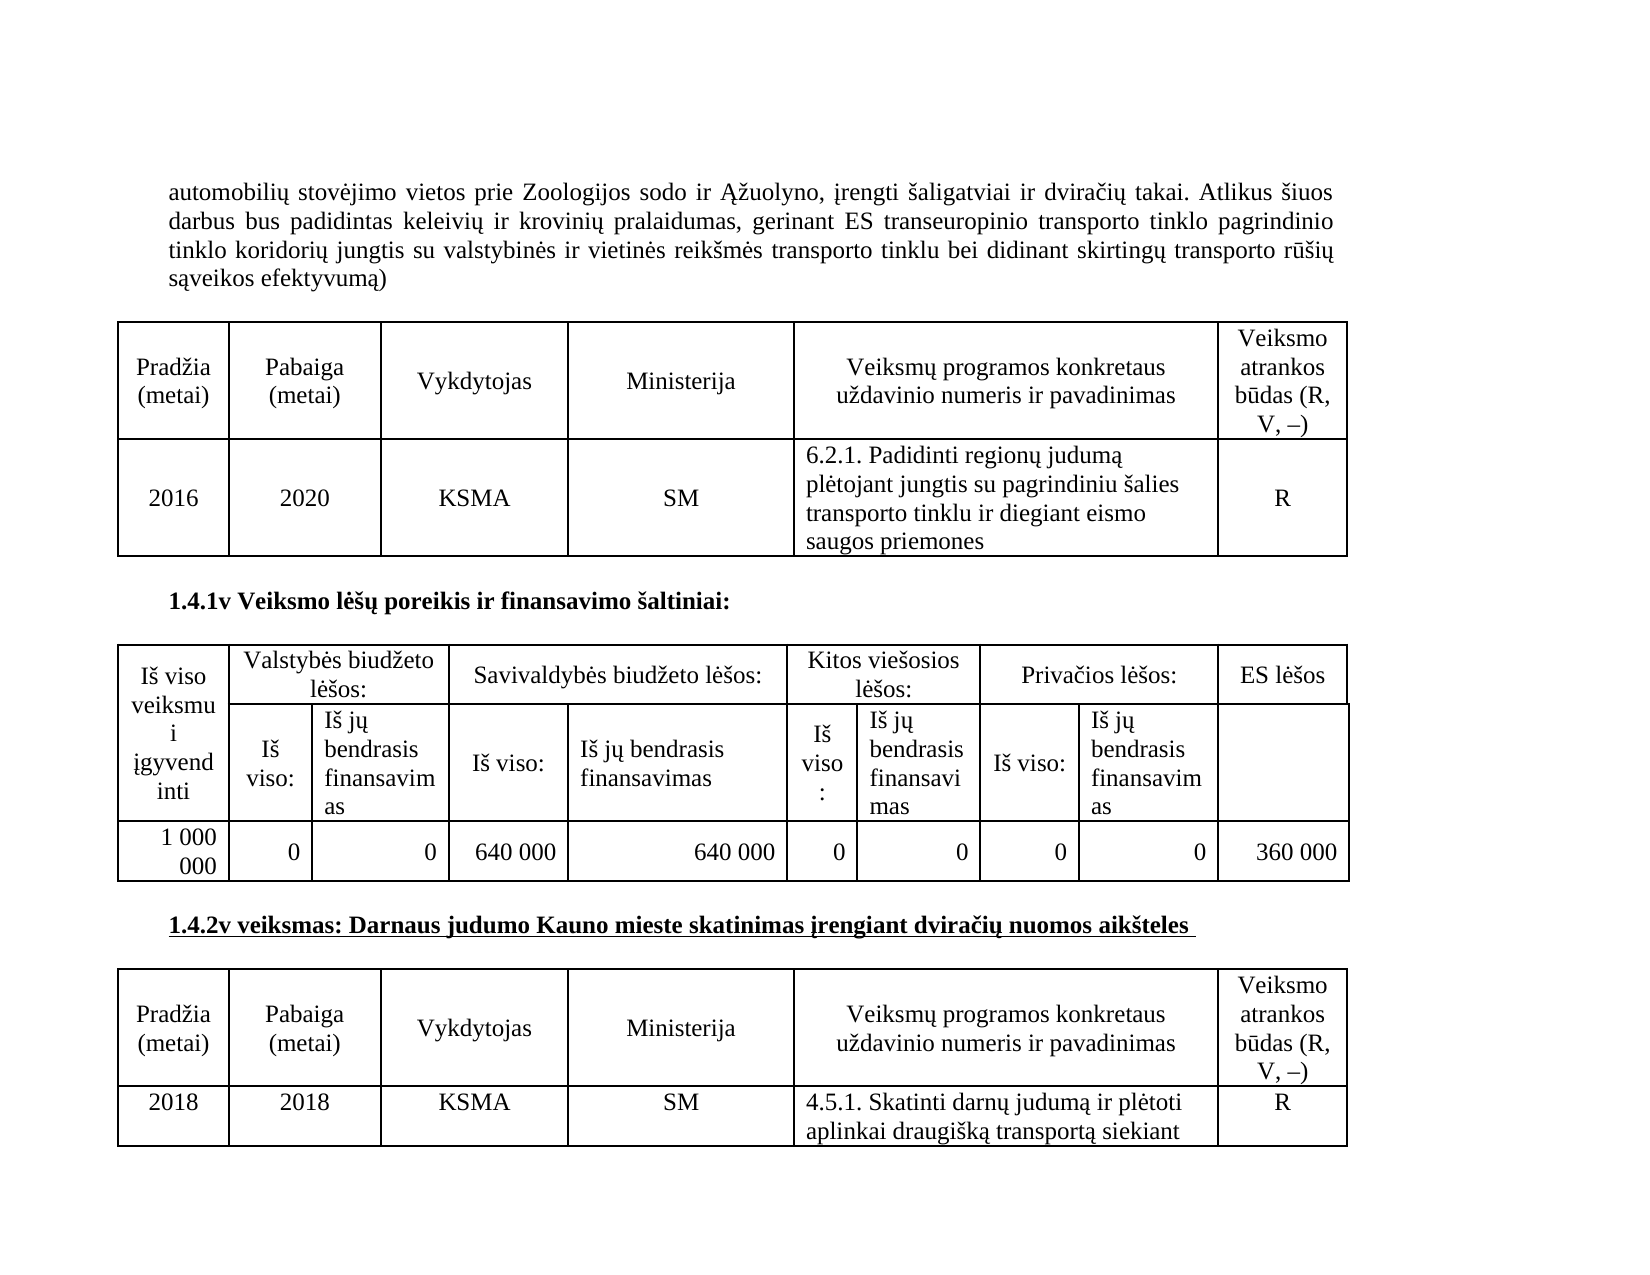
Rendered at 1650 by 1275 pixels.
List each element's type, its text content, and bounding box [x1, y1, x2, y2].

table_cell Iš viso: [788, 705, 856, 820]
table_cell [896, 292, 980, 321]
table_cell [1101, 882, 1218, 911]
table_cell [568, 557, 599, 586]
table_cell [312, 557, 381, 586]
table_cell [312, 882, 381, 911]
table_cell 2020 [230, 440, 380, 555]
table_cell [1370, 1085, 1473, 1145]
table_cell Iš jų bendrasis finansavimas [858, 705, 979, 820]
table_cell [449, 292, 568, 321]
table_cell KSMA [382, 440, 567, 555]
table_cell [381, 882, 448, 911]
table_cell Pabaiga (metai) [230, 323, 380, 438]
table_cell 6.2.1. Padidinti regionų judumą plėtojant jungtis su pagrindiniu šalies transporto tinklu ir diegiant eismo saugos priemones [795, 440, 1217, 555]
table_cell 0 [230, 822, 311, 880]
table_cell 2018 [230, 1087, 380, 1145]
table_cell Privačios lėšos: [981, 646, 1217, 703]
table_cell Kitos viešosios lėšos: [788, 646, 979, 703]
table_cell Veiksmo atrankos būdas (R, V, –) [1219, 323, 1346, 438]
table_cell ES lėšos [1219, 646, 1346, 703]
table_cell [1218, 586, 1347, 615]
table_cell [118, 557, 156, 586]
table_cell 1.4.1v Veiksmo lėšų poreikis ir finansavimo šaltiniai: [156, 586, 1218, 615]
table_cell [1218, 880, 1370, 911]
table_cell [599, 882, 787, 911]
table_cell [568, 882, 599, 911]
table_cell [1349, 911, 1370, 939]
table_cell 0 [313, 822, 448, 880]
table_cell Pradžia (metai) [119, 323, 228, 438]
table_cell Vykdytojas [382, 323, 567, 438]
table_cell [381, 292, 448, 321]
table_cell R [1219, 1087, 1346, 1145]
table_cell [118, 177, 156, 292]
table_cell [1370, 321, 1473, 438]
table_cell [118, 586, 156, 615]
table_cell 2016 [119, 440, 228, 555]
table_cell 640 000 [450, 822, 567, 880]
table_cell [381, 557, 448, 586]
table_cell Veiksmo atrankos būdas (R, V, –) [1219, 970, 1346, 1085]
table_cell [118, 911, 156, 939]
table_cell [857, 882, 896, 911]
table_cell Iš viso: [450, 705, 567, 820]
table_cell [312, 939, 381, 968]
table_cell [1349, 644, 1370, 703]
table_cell [1350, 703, 1370, 820]
table_cell Iš jų bendrasis finansavimas [313, 705, 448, 820]
table_cell [857, 939, 896, 968]
table_cell automobilių stovėjimo vietos prie Zoologijos sodo ir Ąžuolyno, įrengti šaligatviai ir dviračių takai. Atlikus šiuos darbus bus padidintas keleivių ir krovinių pralaidumas, gerinant ES transeuropinio transporto tinklo pagrindinio tinklo koridorių jungtis su valstybinės ir vietinės reikšmės transporto tinklu bei didinant skirtingų transporto rūšių sąveikos efektyvumą) [156, 177, 1347, 292]
table_cell R [1219, 440, 1346, 555]
table_cell [1349, 968, 1370, 1085]
table_cell Pradžia (metai) [119, 970, 228, 1085]
table_cell [787, 882, 857, 911]
table_cell [229, 557, 312, 586]
table_cell Veiksmų programos konkretaus uždavinio numeris ir pavadinimas [795, 970, 1217, 1085]
table_cell [449, 557, 568, 586]
table_cell [1370, 177, 1473, 292]
table_cell KSMA [382, 1087, 567, 1145]
table_cell [449, 882, 568, 911]
table_cell [449, 939, 568, 968]
table_cell [857, 615, 896, 643]
table_cell [1370, 968, 1473, 1085]
table_cell [568, 615, 599, 643]
table_cell [1370, 615, 1473, 643]
table_cell [1079, 882, 1101, 911]
table_cell [1370, 555, 1473, 586]
table_cell [980, 292, 1079, 321]
table_cell [118, 882, 156, 911]
table_cell [1101, 939, 1218, 968]
table_cell [1370, 820, 1473, 880]
table_cell 640 000 [569, 822, 786, 880]
table_cell [1079, 557, 1101, 586]
table_cell Iš viso: [230, 705, 311, 820]
table_cell Vykdytojas [382, 970, 567, 1085]
table_cell [787, 292, 857, 321]
table_cell [1370, 703, 1473, 820]
table_cell 0 [981, 822, 1078, 880]
table_cell [1349, 321, 1370, 438]
table_cell [568, 939, 599, 968]
table_cell [896, 882, 980, 911]
table_cell [1218, 939, 1370, 968]
table_cell [229, 882, 312, 911]
table_cell [156, 292, 228, 321]
table_cell [1101, 615, 1218, 643]
table_cell [1219, 705, 1348, 820]
table_cell [1370, 911, 1473, 939]
table_cell [229, 615, 312, 643]
table_cell [1370, 586, 1473, 615]
table_cell [599, 939, 787, 968]
table_cell 4.5.1. Skatinti darnų judumą ir plėtoti aplinkai draugišką transportą siekiant [795, 1087, 1217, 1145]
table_cell [1350, 820, 1370, 880]
table_cell [787, 557, 857, 586]
table_cell [156, 557, 228, 586]
table_cell [857, 292, 896, 321]
table_cell [1101, 557, 1218, 586]
table_cell [1370, 438, 1473, 555]
table_cell [896, 939, 980, 968]
table_cell [312, 615, 381, 643]
table_cell [568, 292, 599, 321]
table_cell Iš viso: [981, 705, 1078, 820]
table_cell [156, 882, 228, 911]
table_cell [449, 615, 568, 643]
table_cell [1101, 292, 1218, 321]
table_cell [156, 939, 228, 968]
table_cell 0 [1080, 822, 1217, 880]
table_cell [1349, 177, 1370, 292]
table_cell Veiksmų programos konkretaus uždavinio numeris ir pavadinimas [795, 323, 1217, 438]
table_cell [229, 939, 312, 968]
table_cell [599, 557, 787, 586]
table_cell [1370, 880, 1473, 911]
table_cell 360 000 [1219, 822, 1348, 880]
table_cell [1218, 555, 1370, 586]
table_cell 1 000 000 [119, 822, 228, 880]
table_cell 0 [788, 822, 856, 880]
table_cell [1370, 292, 1473, 321]
table_cell [1218, 292, 1370, 321]
table_cell [896, 557, 980, 586]
table_cell [229, 292, 312, 321]
table_cell [980, 557, 1079, 586]
table_cell Iš jų bendrasis finansavimas [569, 705, 786, 820]
table_cell SM [569, 1087, 793, 1145]
table_cell [381, 939, 448, 968]
table_cell [980, 882, 1079, 911]
table_cell Ministerija [569, 323, 793, 438]
table_cell [1079, 292, 1101, 321]
table_cell [1079, 615, 1101, 643]
table_cell Iš viso veiksmui įgyvendinti [119, 646, 228, 820]
table_cell [1349, 438, 1370, 555]
table_cell [787, 615, 857, 643]
table_cell 2018 [119, 1087, 228, 1145]
table_cell [1349, 586, 1370, 615]
table_cell [1218, 615, 1370, 643]
table_cell SM [569, 440, 793, 555]
table_cell [599, 615, 787, 643]
table_cell [1370, 644, 1473, 703]
table_cell [787, 939, 857, 968]
table_cell [1079, 939, 1101, 968]
table_cell [980, 939, 1079, 968]
table_cell [896, 615, 980, 643]
table_cell [156, 615, 228, 643]
table_cell 0 [858, 822, 979, 880]
table_cell Valstybės biudžeto lėšos: [230, 646, 448, 703]
table_cell [312, 292, 381, 321]
table_cell [599, 292, 787, 321]
table_cell [1370, 939, 1473, 968]
table_cell [857, 557, 896, 586]
table_cell [980, 615, 1079, 643]
table_cell 1.4.2v veiksmas: Darnaus judumo Kauno mieste skatinimas įrengiant dviračių nuomos aikšteles [156, 911, 1347, 939]
table_cell [1349, 1085, 1370, 1145]
table_cell [118, 615, 156, 643]
table_cell Pabaiga (metai) [230, 970, 380, 1085]
table_cell [381, 615, 448, 643]
table_cell [118, 292, 156, 321]
table_cell Ministerija [569, 970, 793, 1085]
table_cell Iš jų bendrasis finansavimas [1080, 705, 1217, 820]
table_cell [118, 939, 156, 968]
table_cell Savivaldybės biudžeto lėšos: [450, 646, 786, 703]
